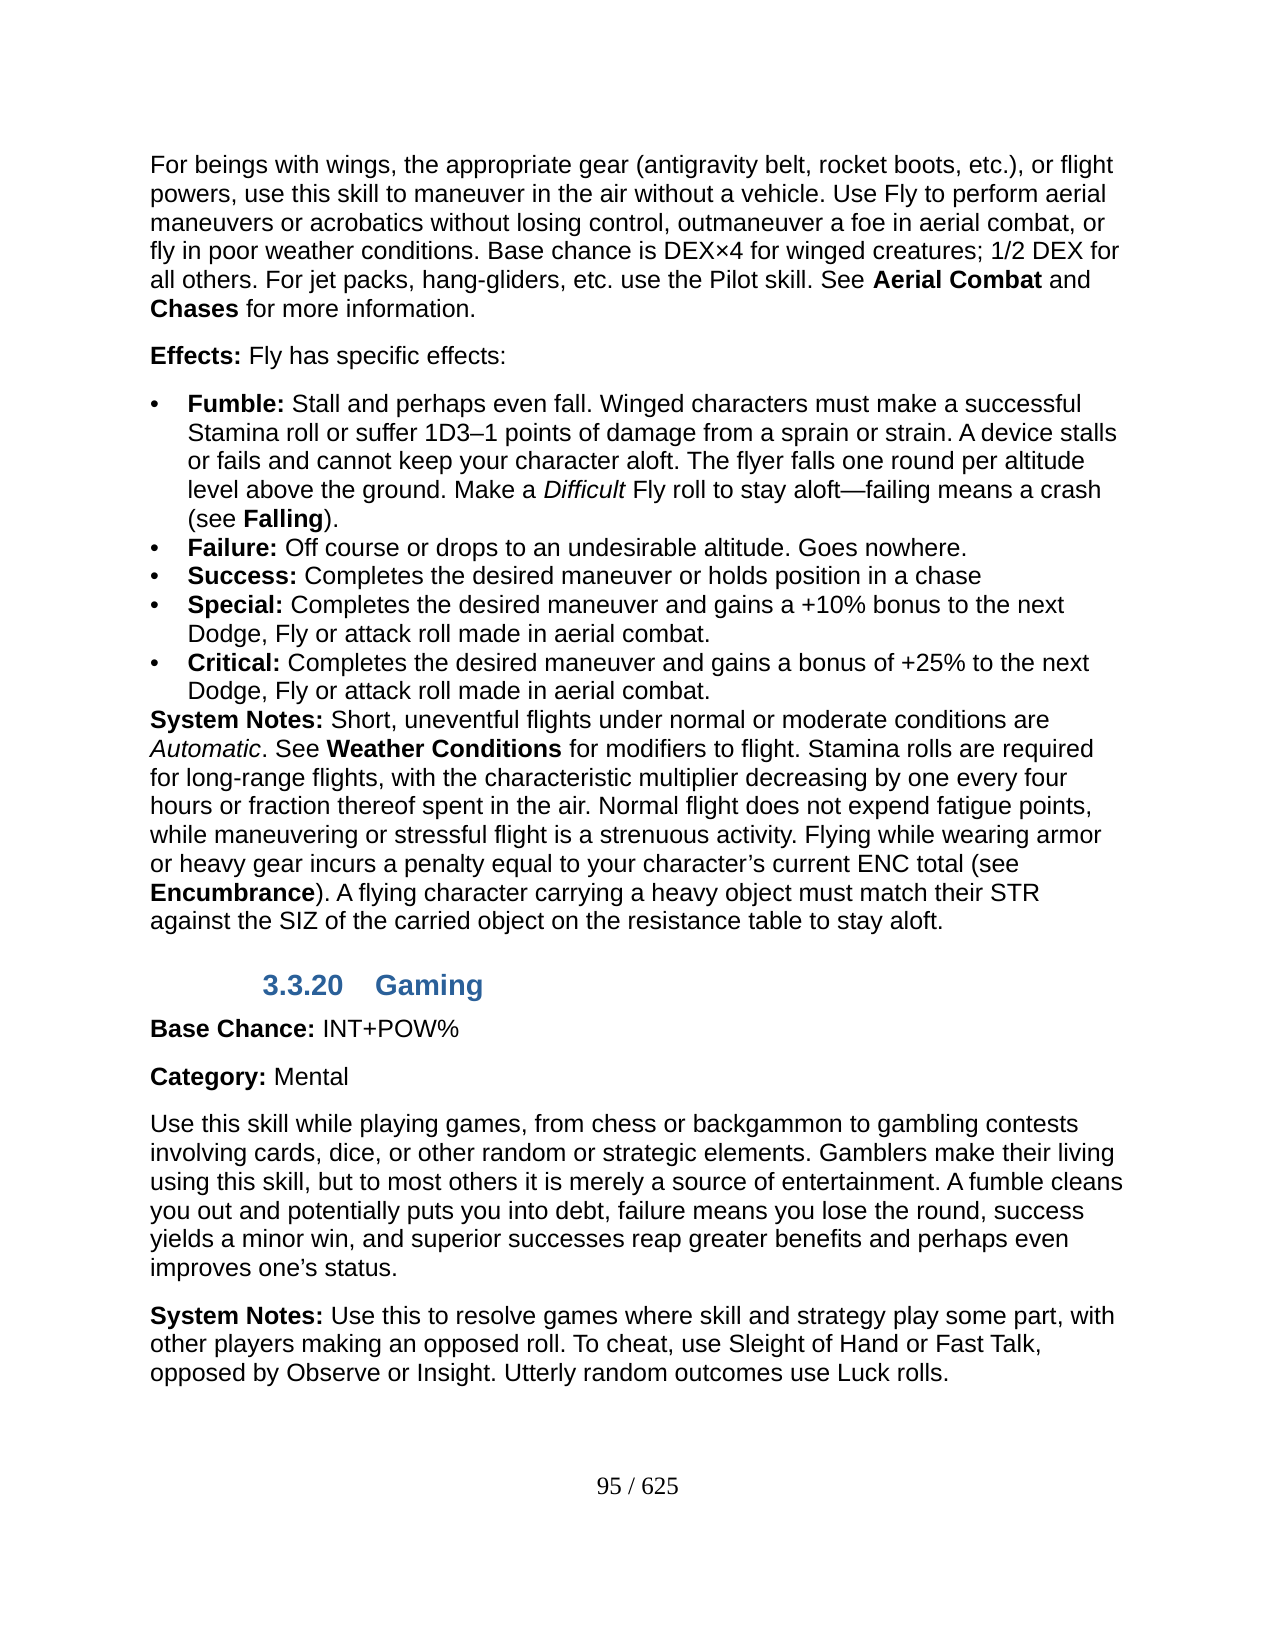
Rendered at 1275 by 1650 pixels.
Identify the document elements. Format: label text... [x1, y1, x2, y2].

text Category: Mental [150, 1062, 1125, 1091]
subtitle Gaming [262, 968, 1125, 1002]
text Base Chance: INT+POW% [150, 1014, 1125, 1043]
text • Success: Completes the desired maneuver or holds position in a chase [150, 561, 1125, 590]
text • Fumble: Stall and perhaps even fall. Winged characters must make a successful Stamina roll or suffer 1D3–1 points of damage from a sprain or strain. A device stalls or fails and cannot keep your character aloft. The flyer falls one round per altitude level above the ground. Make a Difficult Fly roll to stay aloft—failing means a crash (see Falling). [150, 389, 1125, 532]
text • Special: Completes the desired maneuver and gains a +10% bonus to the next Dodge, Fly or attack roll made in aerial combat. [150, 590, 1125, 647]
text Effects: Fly has specific effects: [150, 341, 1125, 370]
text • Failure: Off course or drops to an undesirable altitude. Goes nowhere. [150, 532, 1125, 561]
text • Critical: Completes the desired maneuver and gains a bonus of +25% to the next Dodge, Fly or attack roll made in aerial combat. [150, 647, 1125, 705]
text System Notes: Short, uneventful flights under normal or moderate conditions are Automatic. See Weather Conditions for modifiers to flight. Stamina rolls are required for long-range flights, with the characteristic multiplier decreasing by one every four hours or fraction thereof spent in the air. Normal flight does not expend fatigue points, while maneuvering or stressful flight is a strenuous activity. Flying while wearing armor or heavy gear incurs a penalty equal to your character’s current ENC total (see Encumbrance). A flying character carrying a heavy object must match their STR against the SIZ of the carried object on the resistance table to stay aloft. [150, 705, 1125, 935]
text System Notes: Use this to resolve games where skill and strategy play some part, with other players making an opposed roll. To cheat, use Sleight of Hand or Fast Talk, opposed by Observe or Insight. Utterly random outcomes use Luck rolls. [150, 1301, 1125, 1387]
text For beings with wings, the appropriate gear (antigravity belt, rocket boots, etc.), or flight powers, use this skill to maneuver in the air without a vehicle. Use Fly to perform aerial maneuvers or acrobatics without losing control, outmaneuver a foe in aerial combat, or fly in poor weather conditions. Base chance is DEX×4 for winged creatures; 1/2 DEX for all others. For jet packs, hang-gliders, etc. use the Pilot skill. See Aerial Combat and Chases for more information. [150, 150, 1125, 322]
text Use this skill while playing games, from chess or backgammon to gambling contests involving cards, dice, or other random or strategic elements. Gamblers make their living using this skill, but to most others it is merely a source of entertainment. A fumble cleans you out and potentially puts you into debt, failure means you lose the round, success yields a minor win, and superior successes reap greater benefits and perhaps even improves one’s status. [150, 1109, 1125, 1282]
